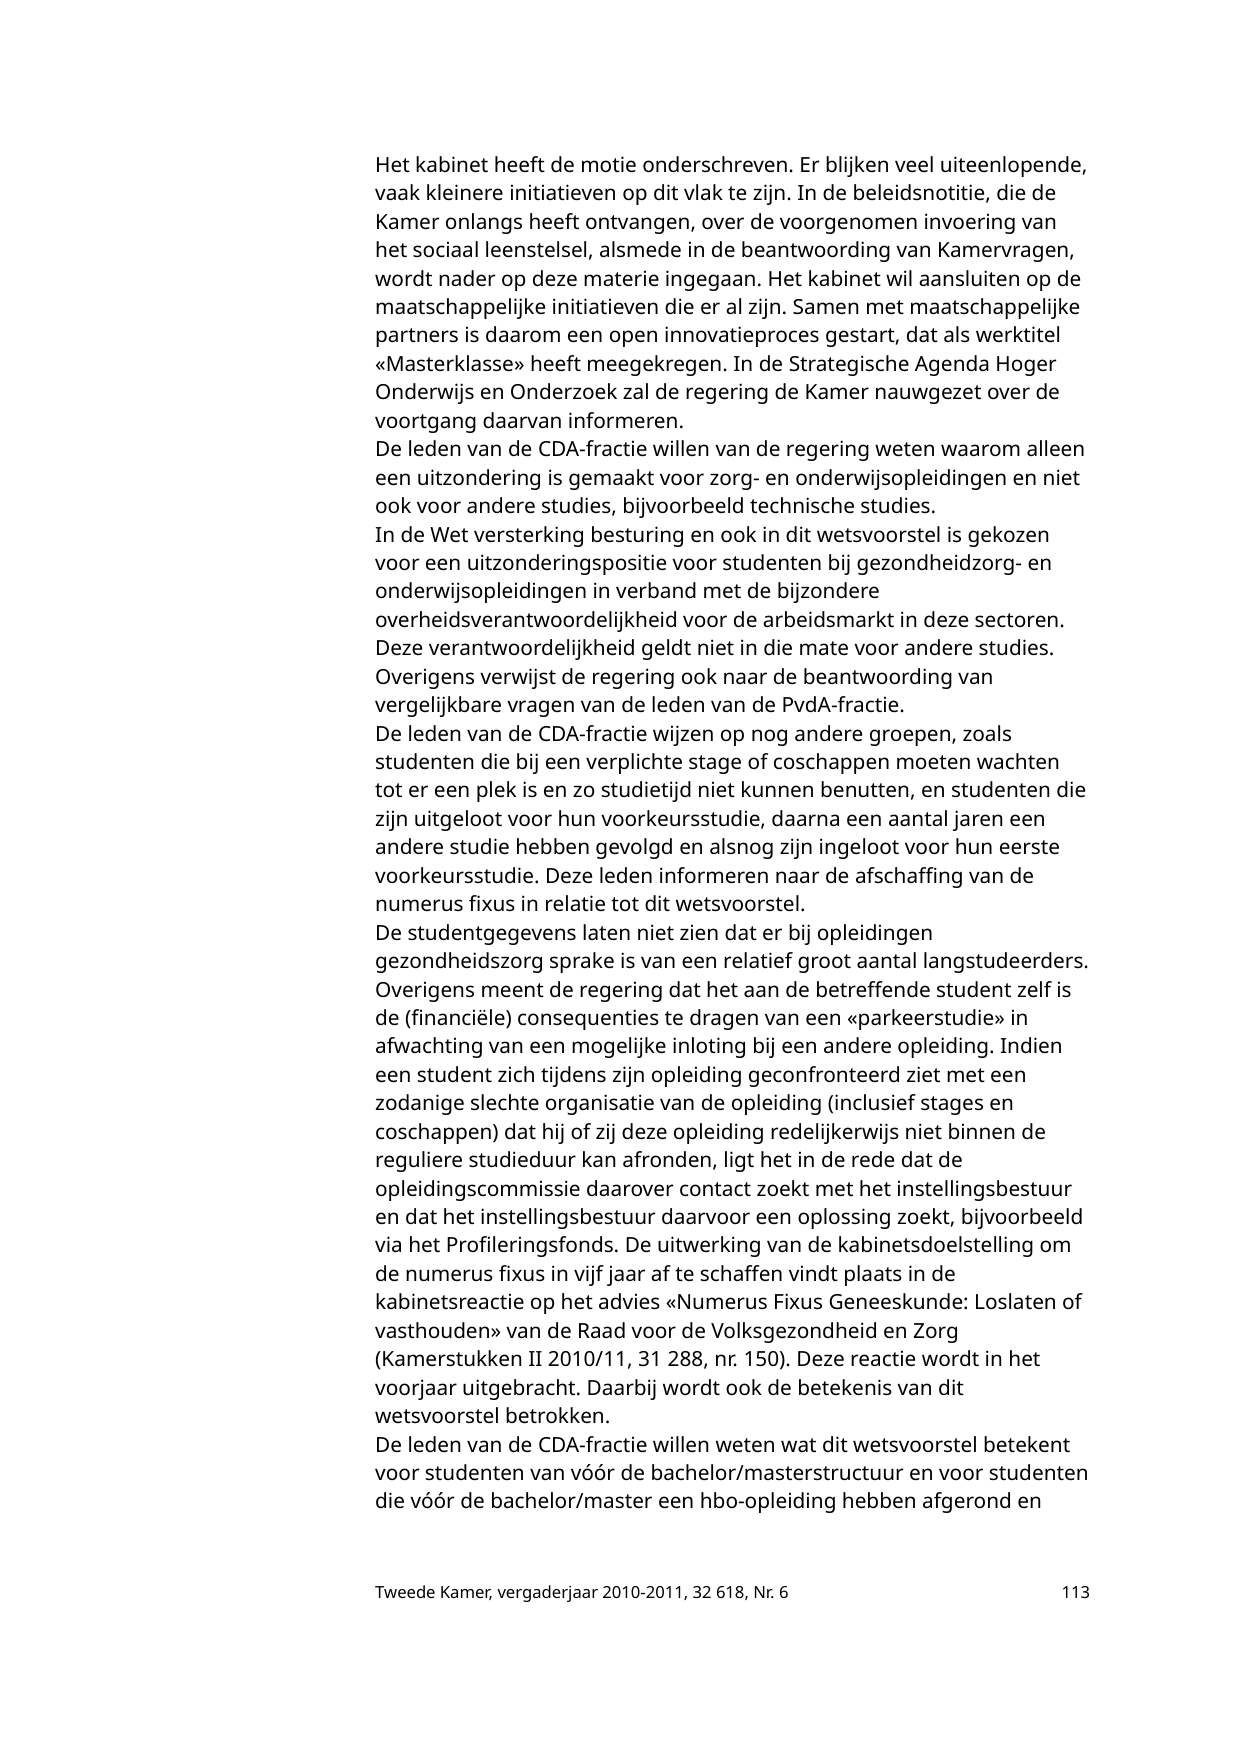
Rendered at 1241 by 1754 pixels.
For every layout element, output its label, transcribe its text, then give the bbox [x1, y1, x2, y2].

text Het kabinet heeft de motie onderschreven. Er blijken veel uiteenlopende, vaak kleinere initiatieven op dit vlak te zijn. In de beleidsnotitie, die de Kamer onlangs heeft ontvangen, over de voorgenomen invoering van het sociaal leenstelsel, alsmede in de beantwoording van Kamervragen, wordt nader op deze materie ingegaan. Het kabinet wil aansluiten op de maatschappelijke initiatieven die er al zijn. Samen met maatschappelijke partners is daarom een open innovatieproces gestart, dat als werktitel «Masterklasse» heeft meegekregen. In de Strategische Agenda Hoger Onderwijs en Onderzoek zal de regering de Kamer nauwgezet over de voortgang daarvan informeren. [375, 150, 1090, 434]
text De studentgegevens laten niet zien dat er bij opleidingen gezondheidszorg sprake is van een relatief groot aantal langstudeerders. Overigens meent de regering dat het aan de betreffende student zelf is de (financiële) consequenties te dragen van een «parkeerstudie» in afwachting van een mogelijke inloting bij een andere opleiding. Indien een student zich tijdens zijn opleiding geconfronteerd ziet met een zodanige slechte organisatie van de opleiding (inclusief stages en coschappen) dat hij of zij deze opleiding redelijkerwijs niet binnen de reguliere studieduur kan afronden, ligt het in de rede dat de opleidingscommissie daarover contact zoekt met het instellingsbestuur en dat het instellingsbestuur daarvoor een oplossing zoekt, bijvoorbeeld via het Profileringsfonds. De uitwerking van de kabinetsdoelstelling om de numerus fixus in vijf jaar af te schaffen vindt plaats in de kabinetsreactie op het advies «Numerus Fixus Geneeskunde: Loslaten of vasthouden» van de Raad voor de Volksgezondheid en Zorg (Kamerstukken II 2010/11, 31 288, nr. 150). Deze reactie wordt in het voorjaar uitgebracht. Daarbij wordt ook de betekenis van dit wetsvoorstel betrokken. [375, 918, 1090, 1430]
text De leden van de CDA-fractie willen weten wat dit wetsvoorstel betekent voor studenten van vóór de bachelor/masterstructuur en voor studenten die vóór de bachelor/master een hbo-opleiding hebben afgerond en [375, 1430, 1090, 1515]
text De leden van de CDA-fractie willen van de regering weten waarom alleen een uitzondering is gemaakt voor zorg- en onderwijsopleidingen en niet ook voor andere studies, bijvoorbeeld technische studies. [375, 434, 1090, 520]
text In de Wet versterking besturing en ook in dit wetsvoorstel is gekozen voor een uitzonderingspositie voor studenten bij gezondheidzorg- en onderwijsopleidingen in verband met de bijzondere overheidsverantwoordelijkheid voor de arbeidsmarkt in deze sectoren. Deze verantwoordelijkheid geldt niet in die mate voor andere studies. Overigens verwijst de regering ook naar de beantwoording van vergelijkbare vragen van de leden van de PvdA-fractie. [375, 520, 1090, 719]
text De leden van de CDA-fractie wijzen op nog andere groepen, zoals studenten die bij een verplichte stage of coschappen moeten wachten tot er een plek is en zo studietijd niet kunnen benutten, en studenten die zijn uitgeloot voor hun voorkeursstudie, daarna een aantal jaren een andere studie hebben gevolgd en alsnog zijn ingeloot voor hun eerste voorkeursstudie. Deze leden informeren naar de afschaffing van de numerus fixus in relatie tot dit wetsvoorstel. [375, 719, 1090, 918]
